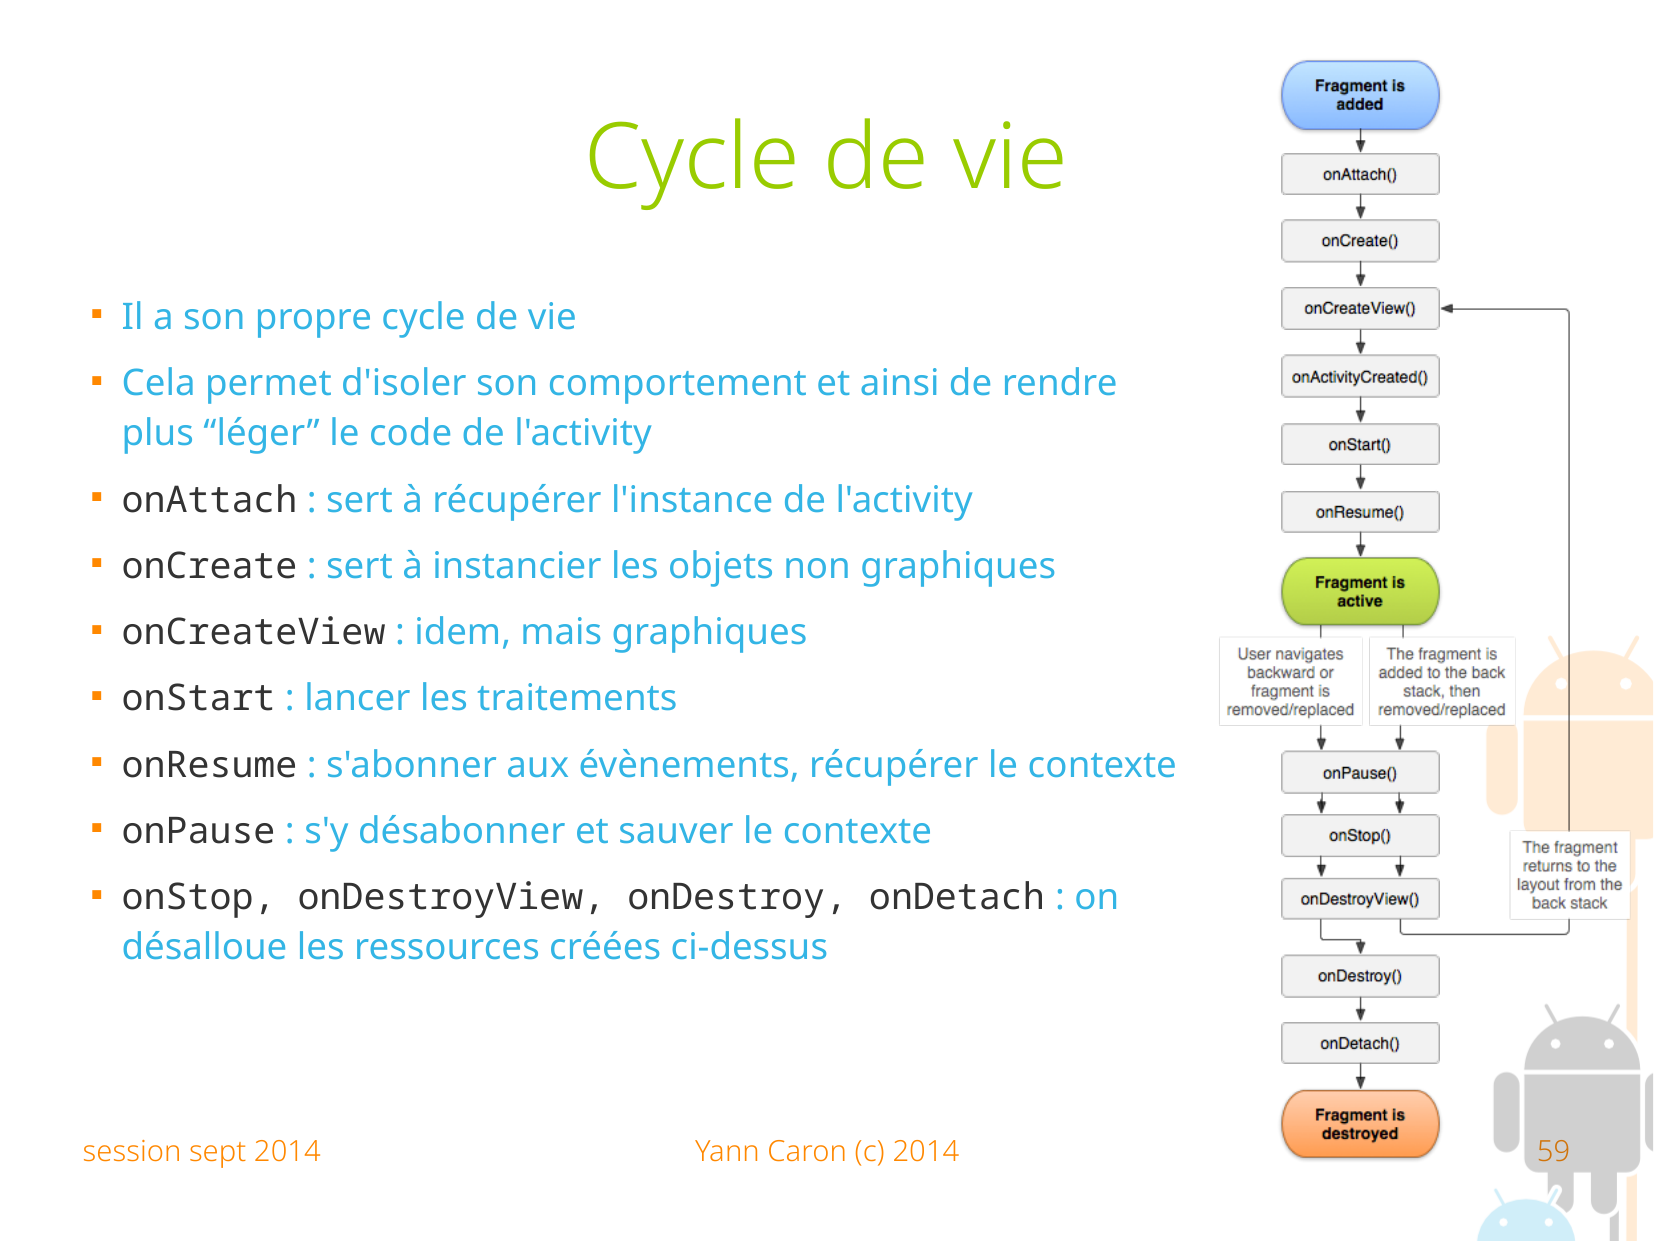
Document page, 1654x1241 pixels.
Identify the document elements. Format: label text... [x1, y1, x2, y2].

picture [240, 49, 1654, 1241]
list Il a son propre cycle de vie Cela permet d'isoler son comportement et ainsi de rendre plus “léger” le code de l'activity onAttach : sert à récupérer l'instance de l'activity onCreate : sert à instancier les objets non graphiques onCreateView : idem, mais graphiques onStart : lancer les traitements onResume : s'abonner aux évènements, récupérer le contexte onPause : s'y désabonner et sauver le contexte onStop, onDestroyView, onDestroy, onDetach : on désalloue les ressources créées ci-dessus [82, 290, 1186, 1010]
title Cycle de vie [82, 49, 1214, 257]
